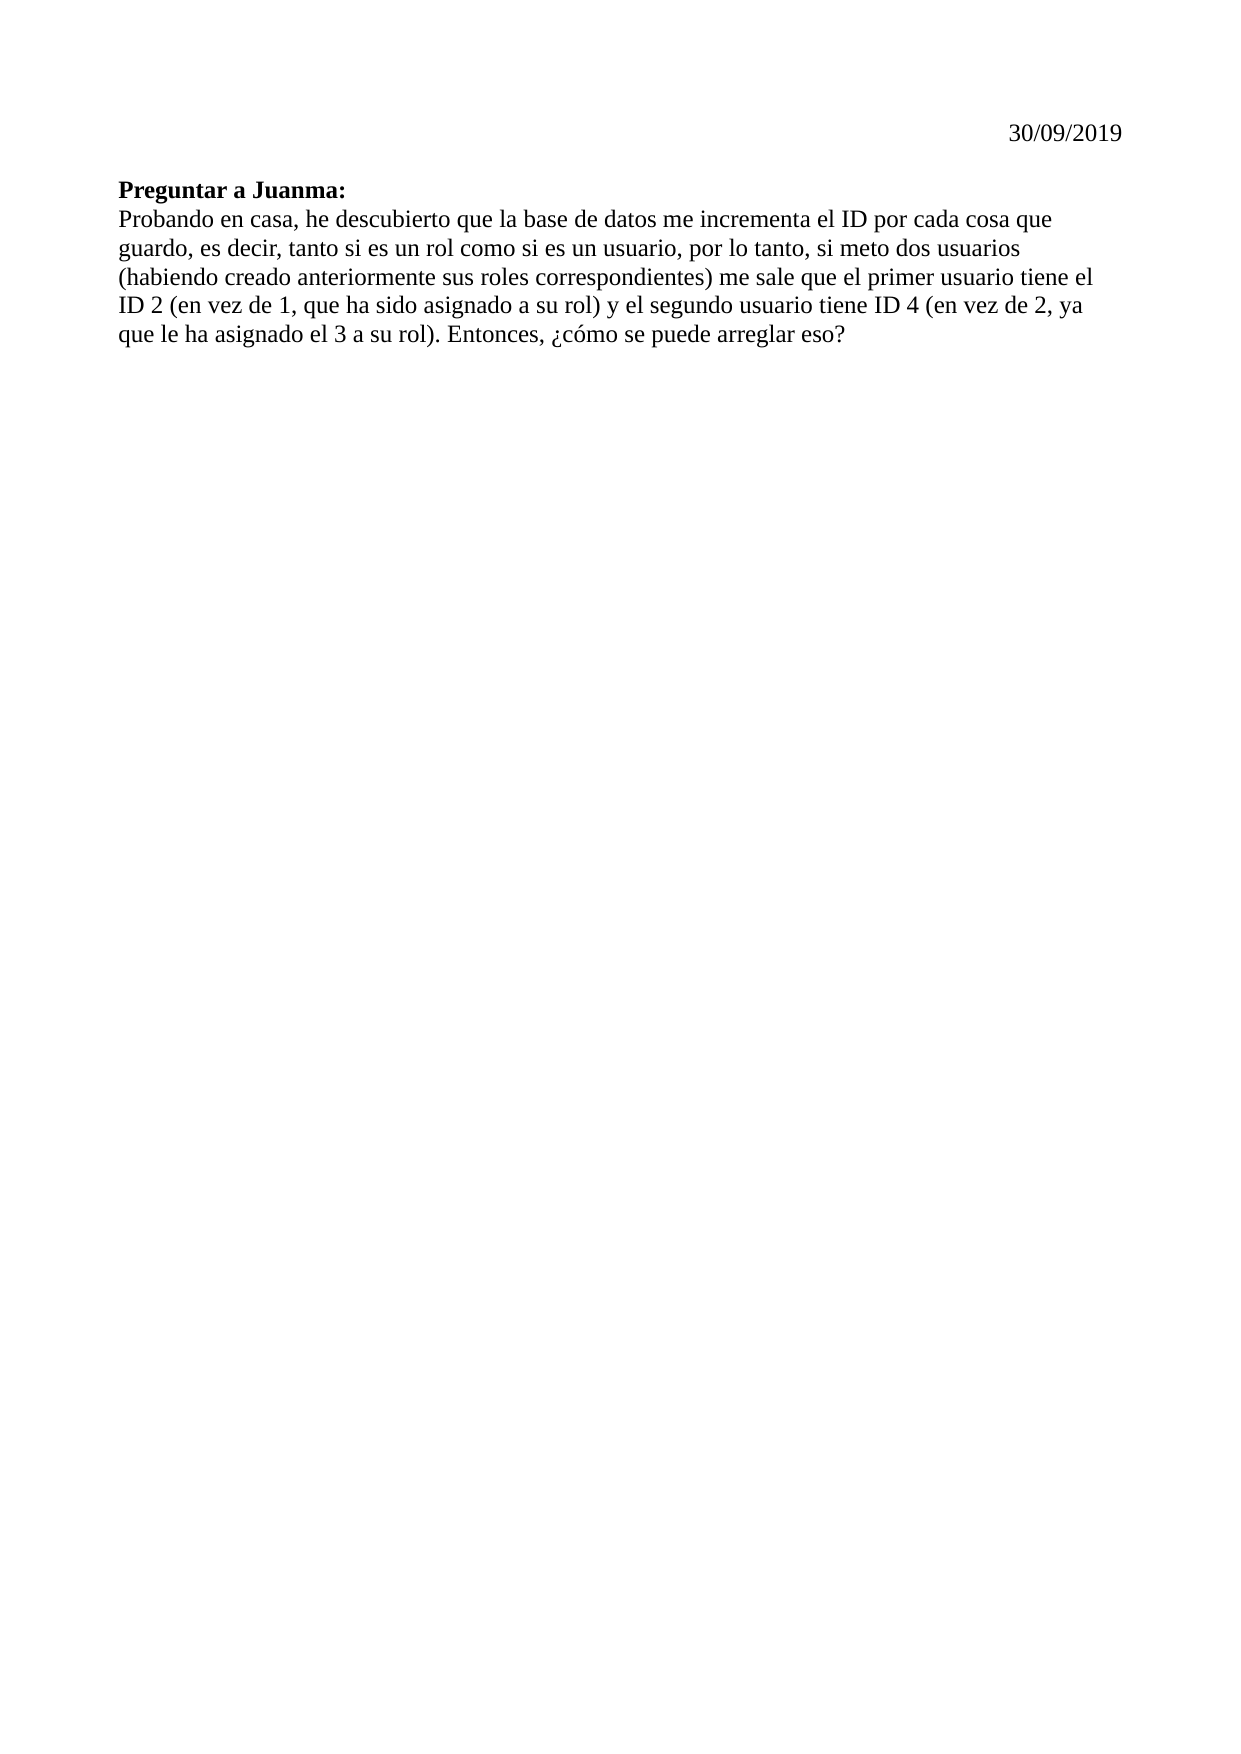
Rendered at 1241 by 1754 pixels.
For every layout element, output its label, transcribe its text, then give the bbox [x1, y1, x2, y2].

text Preguntar a Juanma: [118, 176, 1122, 204]
text 30/09/2019 [118, 118, 1122, 147]
text Probando en casa, he descubierto que la base de datos me incrementa el ID por cada cosa que guardo, es decir, tanto si es un rol como si es un usuario, por lo tanto, si meto dos usuarios (habiendo creado anteriormente sus roles correspondientes) me sale que el primer usuario tiene el ID 2 (en vez de 1, que ha sido asignado a su rol) y el segundo usuario tiene ID 4 (en vez de 2, ya que le ha asignado el 3 a su rol). Entonces, ¿cómo se puede arreglar eso? [118, 204, 1122, 348]
